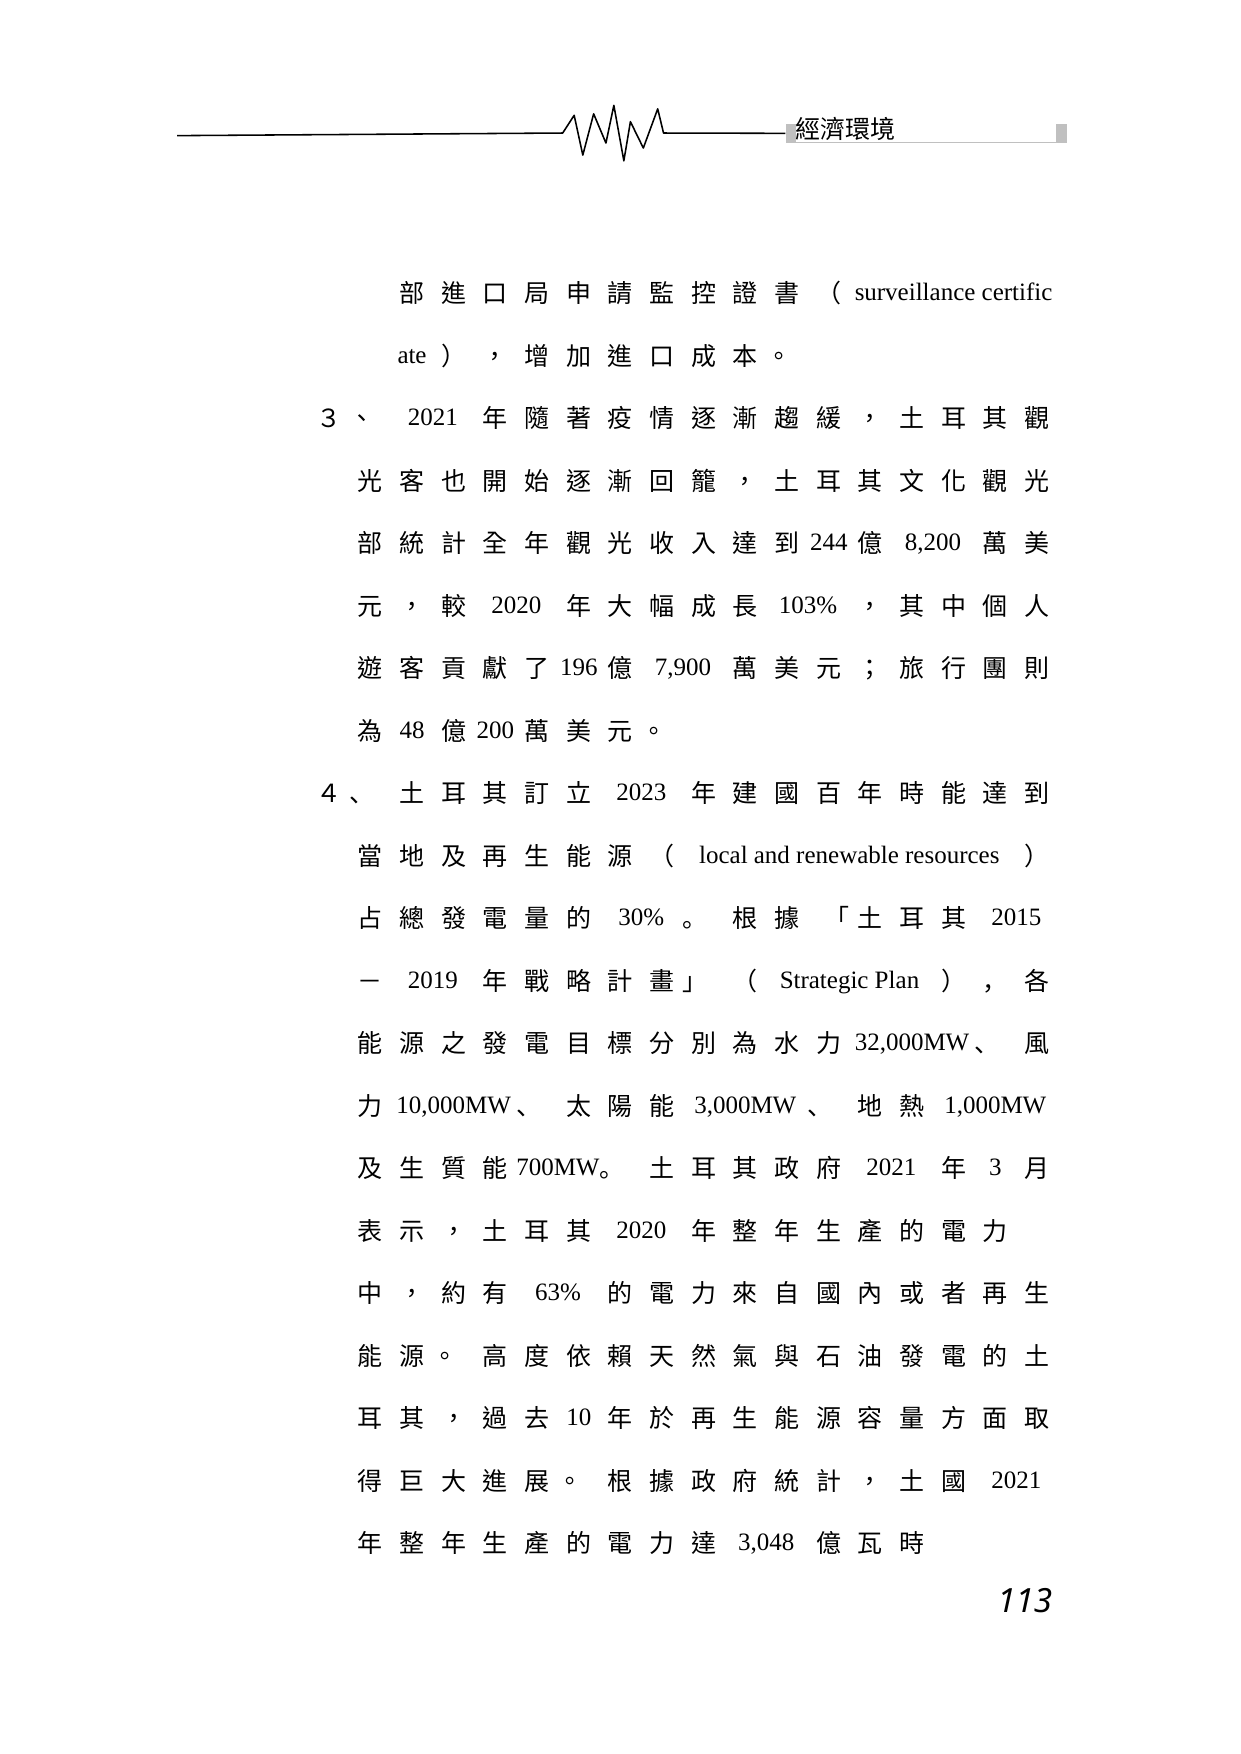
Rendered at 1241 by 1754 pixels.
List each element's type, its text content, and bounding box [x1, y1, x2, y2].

text 部進口局申請監控證書（surveillance certificate），增加進口成本。 [306, 250, 1058, 375]
text ４、土耳其訂立2023年建國百年時能達到當地及再生能源（local and renewable resources）占總發電量的30%。根據「土耳其2015－2019年戰略計畫」（Strategic Plan），各能源之發電目標分別為水力32,000MW、風力10,000MW、太陽能3,000MW、地熱1,000MW及生質能700MW。土耳其政府2021年3月表示，土耳其2020年整年生產的電力中，約有63%的電力來自國內或者再生能源。高度依賴天然氣與石油發電的土耳其，過去10年於再生能源容量方面取得巨大進展。根據政府統計，土國2021年整年生產的電力達3,048億瓦時 [281, 750, 1058, 1563]
text ３、2021年隨著疫情逐漸趨緩，土耳其觀光客也開始逐漸回籠，土耳其文化觀光部統計全年觀光收入達到244億8,200萬美元，較2020年大幅成長103%，其中個人遊客貢獻了196億7,900萬美元；旅行團則為48億200萬美元。 [281, 375, 1058, 750]
